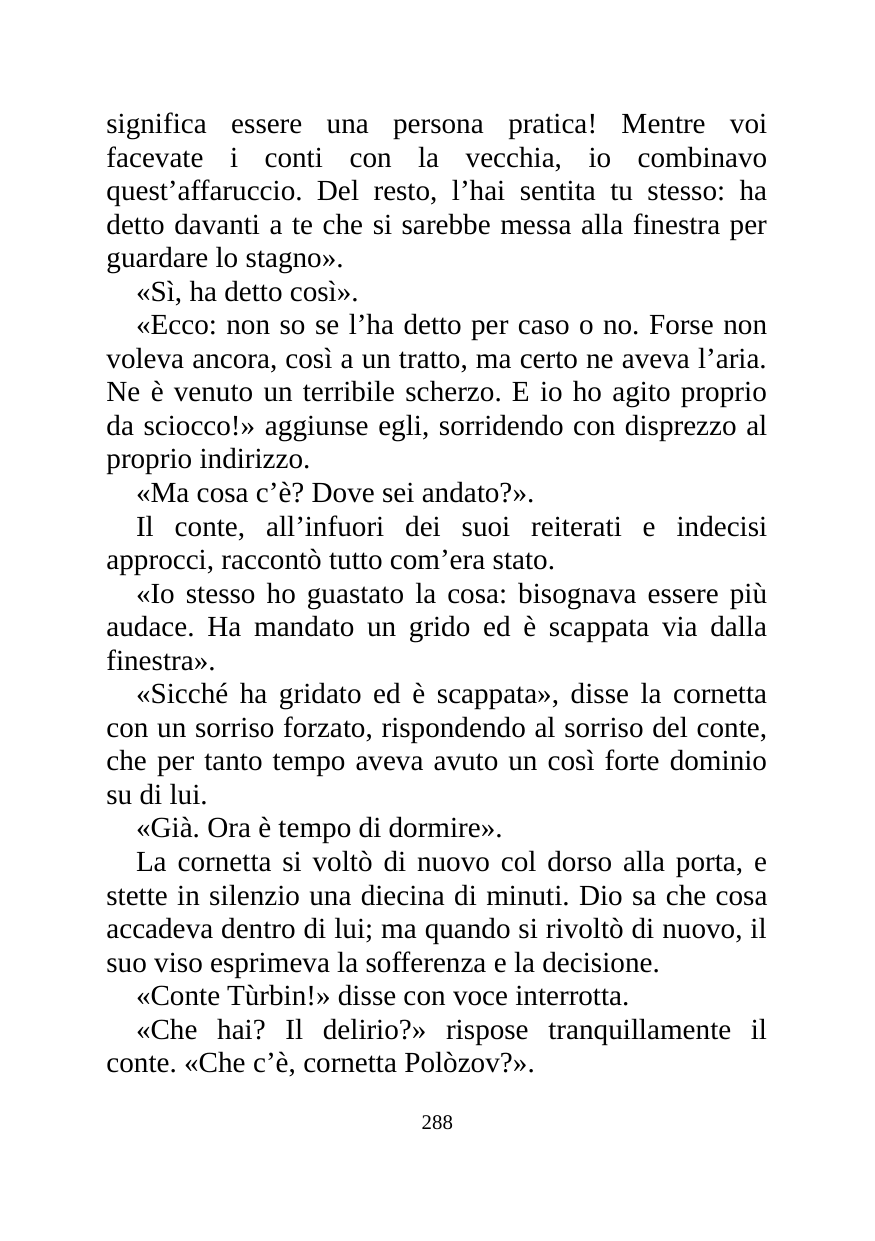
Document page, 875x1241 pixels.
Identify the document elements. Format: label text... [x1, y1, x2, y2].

text significa essere una persona pratica! Mentre voi facevate i conti con la vecchia, io combinavo quest’affaruccio. Del resto, l’hai sentita tu stesso: ha detto davanti a te che si sarebbe messa alla finestra per guardare lo stagno». [106, 106, 768, 274]
text Il conte, all’infuori dei suoi reiterati e indecisi approcci, raccontò tutto com’era stato. [106, 509, 768, 576]
text «Già. Ora è tempo di dormire». [106, 811, 768, 844]
text «Ecco: non so se l’ha detto per caso o no. Forse non voleva ancora, così a un tratto, ma certo ne aveva l’aria. Ne è venuto un terribile scherzo. E io ho agito proprio da sciocco!» aggiunse egli, sorridendo con disprezzo al proprio indirizzo. [106, 307, 768, 475]
text «Che hai? Il delirio?» rispose tranquillamente il conte. «Che c’è, cornetta Polòzov?». [106, 1012, 768, 1079]
text «Conte Tùrbin!» disse con voce interrotta. [106, 978, 768, 1012]
text «Sì, ha detto così». [106, 274, 768, 307]
text «Io stesso ho guastato la cosa: bisognava essere più audace. Ha mandato un grido ed è scappata via dalla finestra». [106, 576, 768, 676]
text «Ma cosa c’è? Dove sei andato?». [106, 475, 768, 509]
text La cornetta si voltò di nuovo col dorso alla porta, e stette in silenzio una diecina di minuti. Dio sa che cosa accadeva dentro di lui; ma quando si rivoltò di nuovo, il suo viso esprimeva la sofferenza e la decisione. [106, 844, 768, 978]
text «Sicché ha gridato ed è scappata», disse la cornetta con un sorriso forzato, rispondendo al sorriso del conte, che per tanto tempo aveva avuto un così forte dominio su di lui. [106, 676, 768, 811]
